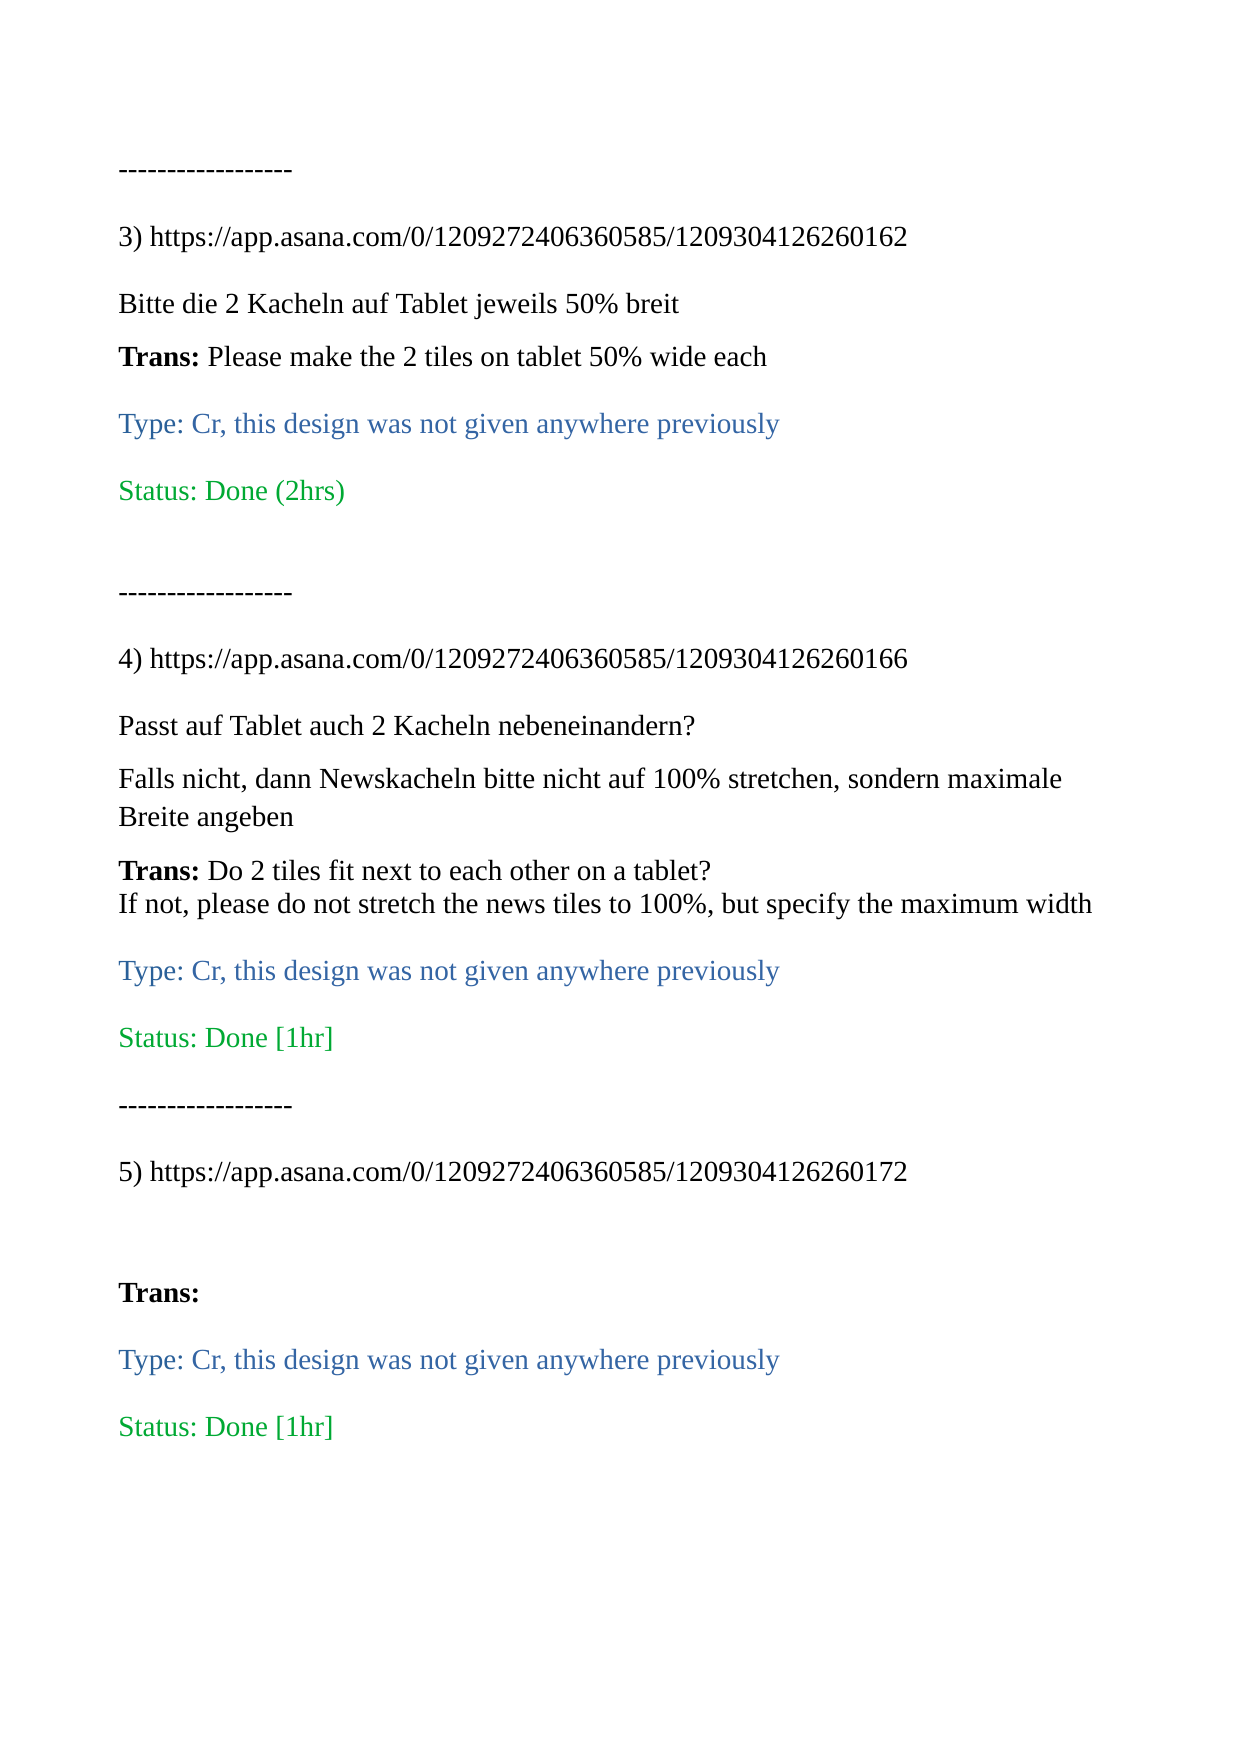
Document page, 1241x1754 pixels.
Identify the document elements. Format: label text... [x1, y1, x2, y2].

text Trans: Do 2 tiles fit next to each other on a tablet? [118, 853, 1122, 886]
text Status: Done (2hrs) [118, 473, 1122, 507]
text 3) https://app.asana.com/0/1209272406360585/1209304126260162 [118, 219, 1122, 252]
text Type: Cr, this design was not given anywhere previously [118, 953, 1122, 987]
text 5) https://app.asana.com/0/1209272406360585/1209304126260172 [118, 1154, 1122, 1188]
text Passt auf Tablet auch 2 Kacheln nebeneinandern? [118, 708, 1122, 741]
text Bitte die 2 Kacheln auf Tablet jeweils 50% breit [118, 286, 1122, 319]
text ------------------ [118, 152, 1122, 185]
text Status: Done [1hr] [118, 1020, 1122, 1054]
text Trans: Please make the 2 tiles on tablet 50% wide each [118, 339, 1122, 372]
text Falls nicht, dann Newskacheln bitte nicht auf 100% stretchen, sondern maximale Breite angeben [118, 761, 1122, 833]
text 4) https://app.asana.com/0/1209272406360585/1209304126260166 [118, 641, 1122, 674]
text Type: Cr, this design was not given anywhere previously [118, 406, 1122, 439]
text ------------------ [118, 574, 1122, 607]
text Status: Done [1hr] [118, 1409, 1122, 1442]
text ------------------ [118, 1087, 1122, 1121]
text Type: Cr, this design was not given anywhere previously [118, 1342, 1122, 1375]
text If not, please do not stretch the news tiles to 100%, but specify the maximum width [118, 886, 1122, 920]
text Trans: [118, 1275, 1122, 1308]
